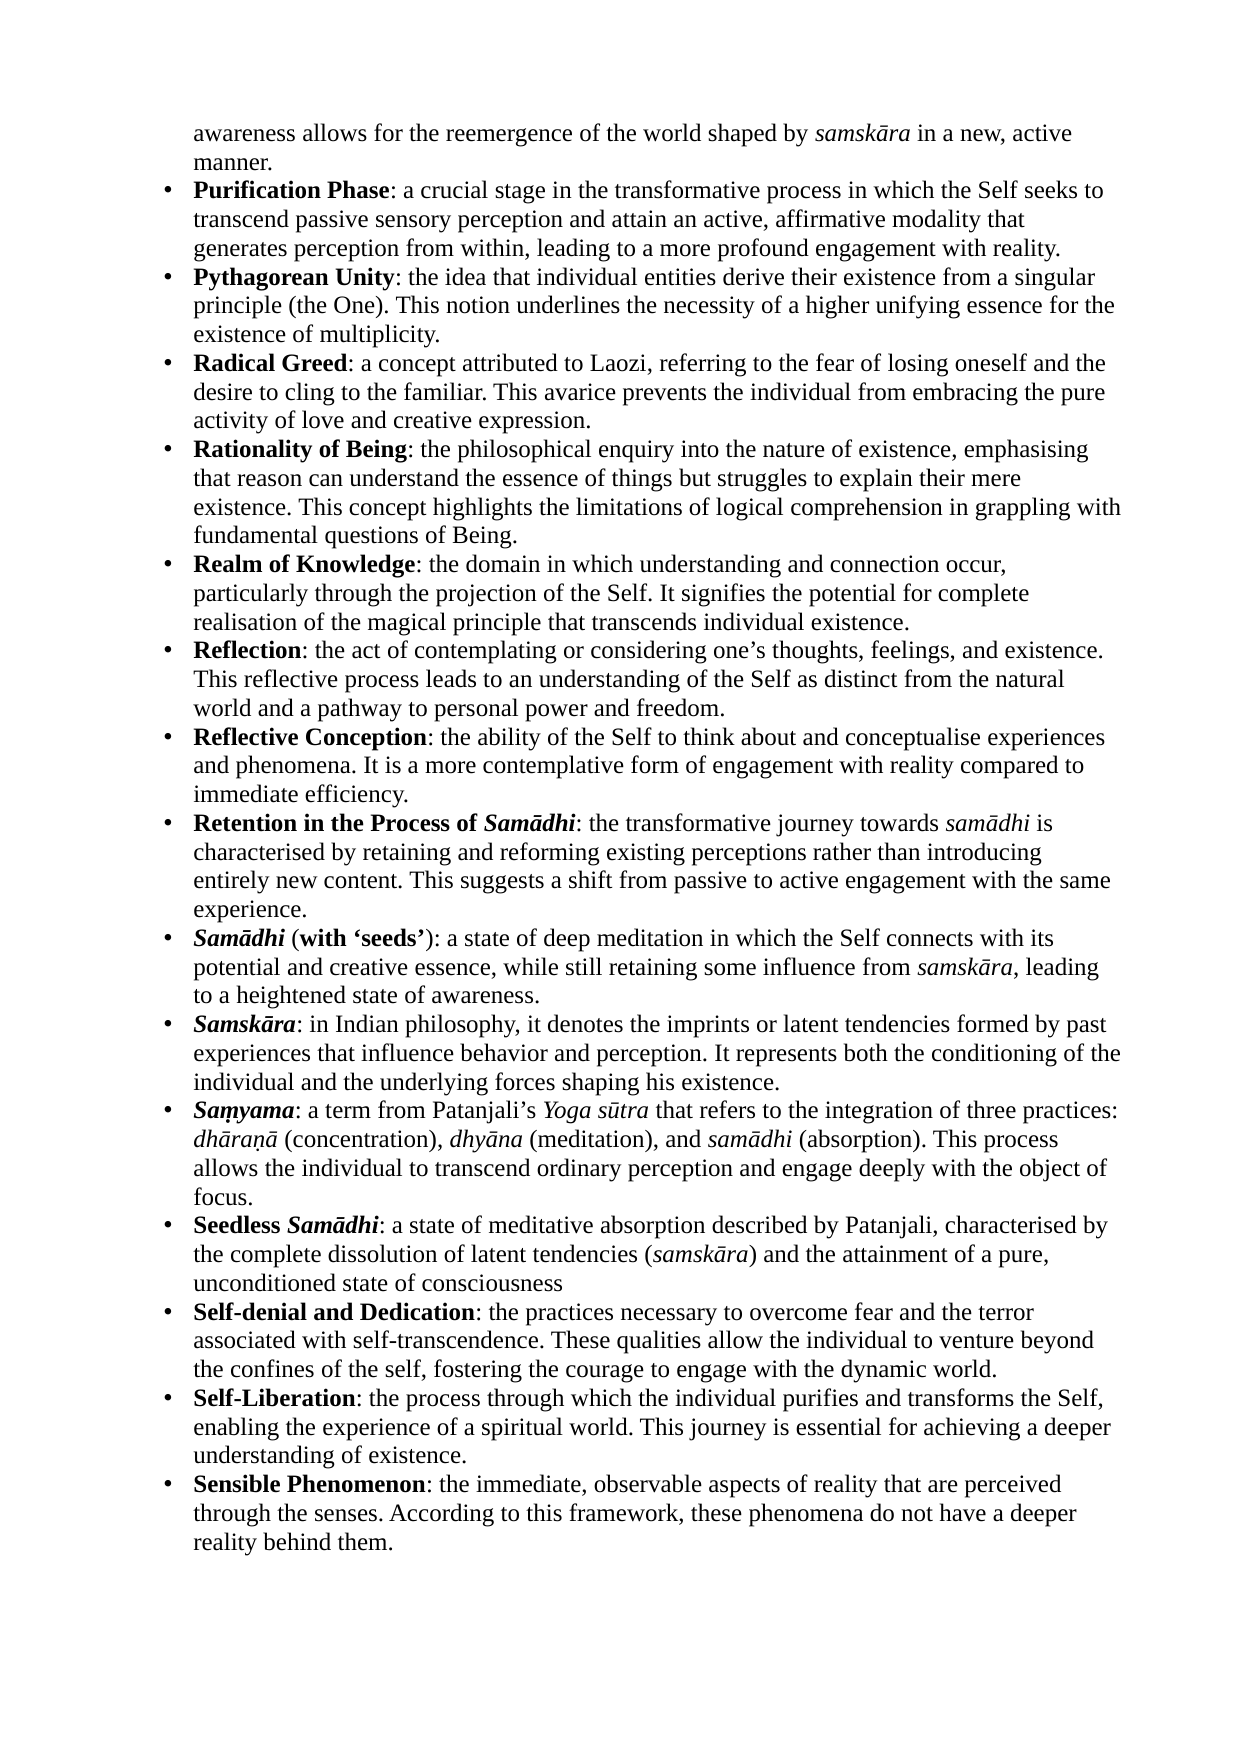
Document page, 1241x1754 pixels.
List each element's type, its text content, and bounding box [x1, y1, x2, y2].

list Reflection: the act of contemplating or considering one’s thoughts, feelings, and existence. This reflective process leads to an understanding of the Self as distinct from the natural world and a pathway to personal power and freedom. [164, 636, 1122, 722]
list Pythagorean Unity: the idea that individual entities derive their existence from a singular principle (the One). This notion underlines the necessity of a higher unifying essence for the existence of multiplicity. [164, 262, 1122, 348]
list Reflective Conception: the ability of the Self to think about and conceptualise experiences and phenomena. It is a more contemplative form of engagement with reality compared to immediate efficiency. [164, 722, 1122, 808]
list Self-Liberation: the process through which the individual purifies and transforms the Self, enabling the experience of a spiritual world. This journey is essential for achieving a deeper understanding of existence. [164, 1383, 1122, 1469]
list awareness allows for the reemergence of the world shaped by samskāra in a new, active manner. [164, 118, 1122, 176]
list Samskāra: in Indian philosophy, it denotes the imprints or latent tendencies formed by past experiences that influence behavior and perception. It represents both the conditioning of the individual and the underlying forces shaping his existence. [164, 1009, 1122, 1096]
list Rationality of Being: the philosophical enquiry into the nature of existence, emphasising that reason can understand the essence of things but struggles to explain their mere existence. This concept highlights the limitations of logical comprehension in grappling with fundamental questions of Being. [164, 434, 1122, 549]
list Samādhi (with ‘seeds’): a state of deep meditation in which the Self connects with its potential and creative essence, while still retaining some influence from samskāra, leading to a heightened state of awareness. [164, 923, 1122, 1009]
list Sensible Phenomenon: the immediate, observable aspects of reality that are perceived through the senses. According to this framework, these phenomena do not have a deeper reality behind them. [164, 1469, 1122, 1556]
list Retention in the Process of Samādhi: the transformative journey towards samādhi is characterised by retaining and reforming existing perceptions rather than introducing entirely new content. This suggests a shift from passive to active engagement with the same experience. [164, 808, 1122, 923]
list Self-denial and Dedication: the practices necessary to overcome fear and the terror associated with self-transcendence. These qualities allow the individual to venture beyond the confines of the self, fostering the courage to engage with the dynamic world. [164, 1297, 1122, 1383]
list Realm of Knowledge: the domain in which understanding and connection occur, particularly through the projection of the Self. It signifies the potential for complete realisation of the magical principle that transcends individual existence. [164, 549, 1122, 636]
list Saṃyama: a term from Patanjali’s Yoga sūtra that refers to the integration of three practices: dhāraṇā (concentration), dhyāna (meditation), and samādhi (absorption). This process allows the individual to transcend ordinary perception and engage deeply with the object of focus. [164, 1096, 1122, 1211]
list Radical Greed: a concept attributed to Laozi, referring to the fear of losing oneself and the desire to cling to the familiar. This avarice prevents the individual from embracing the pure activity of love and creative expression. [164, 348, 1122, 434]
list Seedless Samādhi: a state of meditative absorption described by Patanjali, characterised by the complete dissolution of latent tendencies (samskāra) and the attainment of a pure, unconditioned state of consciousness [164, 1211, 1122, 1297]
list Purification Phase: a crucial stage in the transformative process in which the Self seeks to transcend passive sensory perception and attain an active, affirmative modality that generates perception from within, leading to a more profound engagement with reality. [164, 176, 1122, 262]
